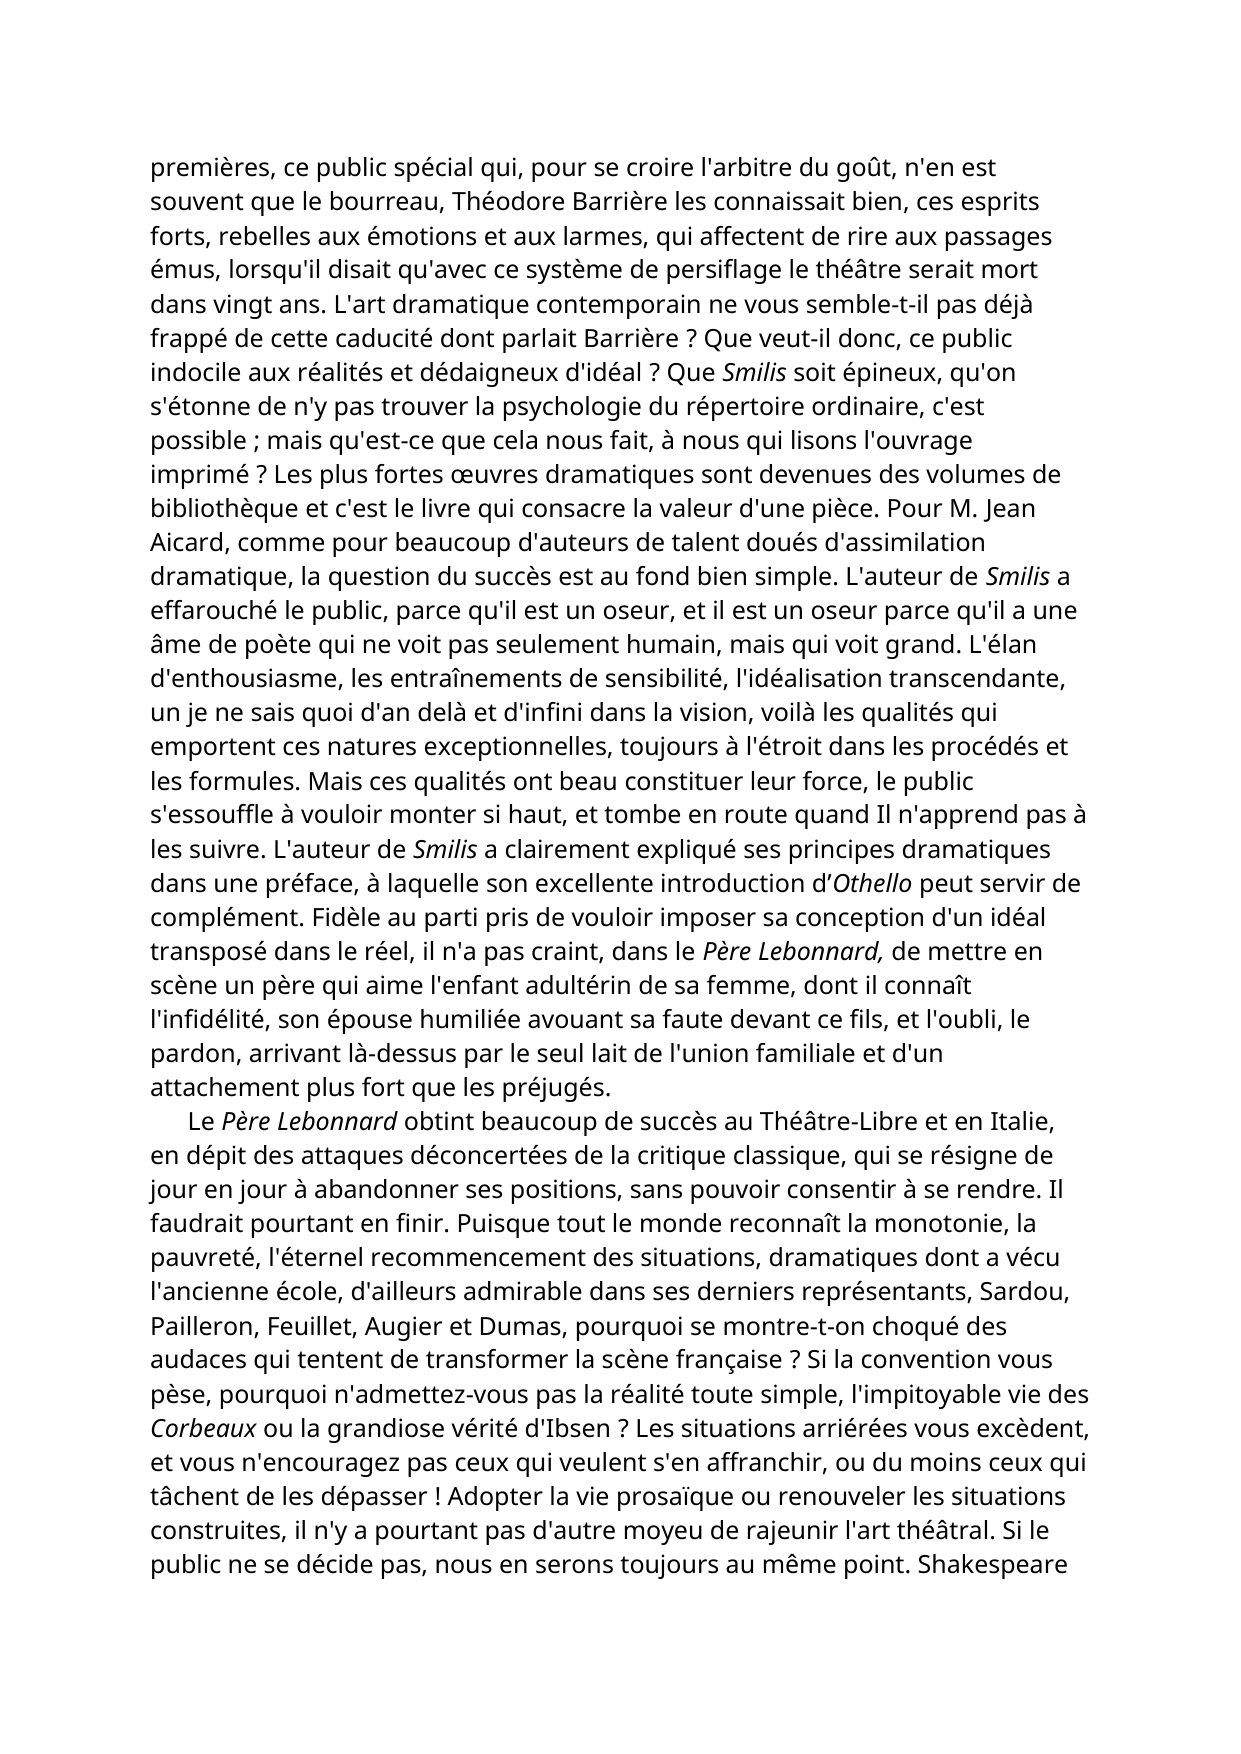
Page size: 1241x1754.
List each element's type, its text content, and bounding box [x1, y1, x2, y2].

text premières, ce public spécial qui, pour se croire l'arbitre du goût, n'en est souvent que le bourreau, Théodore Barrière les connaissait bien, ces esprits forts, rebelles aux émotions et aux larmes, qui affectent de rire aux passages émus, lorsqu'il disait qu'avec ce système de persiflage le théâtre serait mort dans vingt ans. L'art dramatique contemporain ne vous semble-t-il pas déjà frappé de cette caducité dont parlait Barrière ? Que veut-il donc, ce public indocile aux réalités et dédaigneux d'idéal ? Que Smilis soit épineux, qu'on s'étonne de n'y pas trouver la psychologie du répertoire ordinaire, c'est possible ; mais qu'est-ce que cela nous fait, à nous qui lisons l'ouvrage imprimé ? Les plus fortes œuvres dramatiques sont devenues des volumes de bibliothèque et c'est le livre qui consacre la valeur d'une pièce. Pour M. Jean Aicard, comme pour beaucoup d'auteurs de talent doués d'assimilation dramatique, la question du succès est au fond bien simple. L'auteur de Smilis a effarouché le public, parce qu'il est un oseur, et il est un oseur parce qu'il a une âme de poète qui ne voit pas seulement humain, mais qui voit grand. L'élan d'enthousiasme, les entraînements de sensibilité, l'idéalisation transcendante, un je ne sais quoi d'an delà et d'infini dans la vision, voilà les qualités qui emportent ces natures exceptionnelles, toujours à l'étroit dans les procédés et les formules. Mais ces qualités ont beau constituer leur force, le public s'essouffle à vouloir monter si haut, et tombe en route quand Il n'apprend pas à les suivre. L'auteur de Smilis a clairement expliqué ses principes dramatiques dans une préface, à laquelle son excellente introduction d’Othello peut servir de complément. Fidèle au parti pris de vouloir imposer sa conception d'un idéal transposé dans le réel, il n'a pas craint, dans le Père Lebonnard, de mettre en scène un père qui aime l'enfant adultérin de sa femme, dont il connaît l'infidélité, son épouse humiliée avouant sa faute devant ce fils, et l'oubli, le pardon, arrivant là-dessus par le seul lait de l'union familiale et d'un attachement plus fort que les préjugés. [150, 150, 1091, 1104]
text Le Père Lebonnard obtint beaucoup de succès au Théâtre-Libre et en Italie, en dépit des attaques déconcertées de la critique classique, qui se résigne de jour en jour à abandonner ses positions, sans pouvoir consentir à se rendre. Il faudrait pourtant en finir. Puisque tout le monde reconnaît la monotonie, la pauvreté, l'éternel recommencement des situations, dramatiques dont a vécu l'ancienne école, d'ailleurs admirable dans ses derniers représentants, Sardou, Pailleron, Feuillet, Augier et Dumas, pourquoi se montre-t-on choqué des audaces qui tentent de transformer la scène française ? Si la convention vous pèse, pourquoi n'admettez-vous pas la réalité toute simple, l'impitoyable vie des Corbeaux ou la grandiose vérité d'Ibsen ? Les situations arriérées vous excèdent, et vous n'encouragez pas ceux qui veulent s'en affranchir, ou du moins ceux qui tâchent de les dépasser ! Adopter la vie prosaïque ou renouveler les situations construites, il n'y a pourtant pas d'autre moyeu de rajeunir l'art théâtral. Si le public ne se décide pas, nous en serons toujours au même point. Shakespeare [150, 1104, 1091, 1581]
